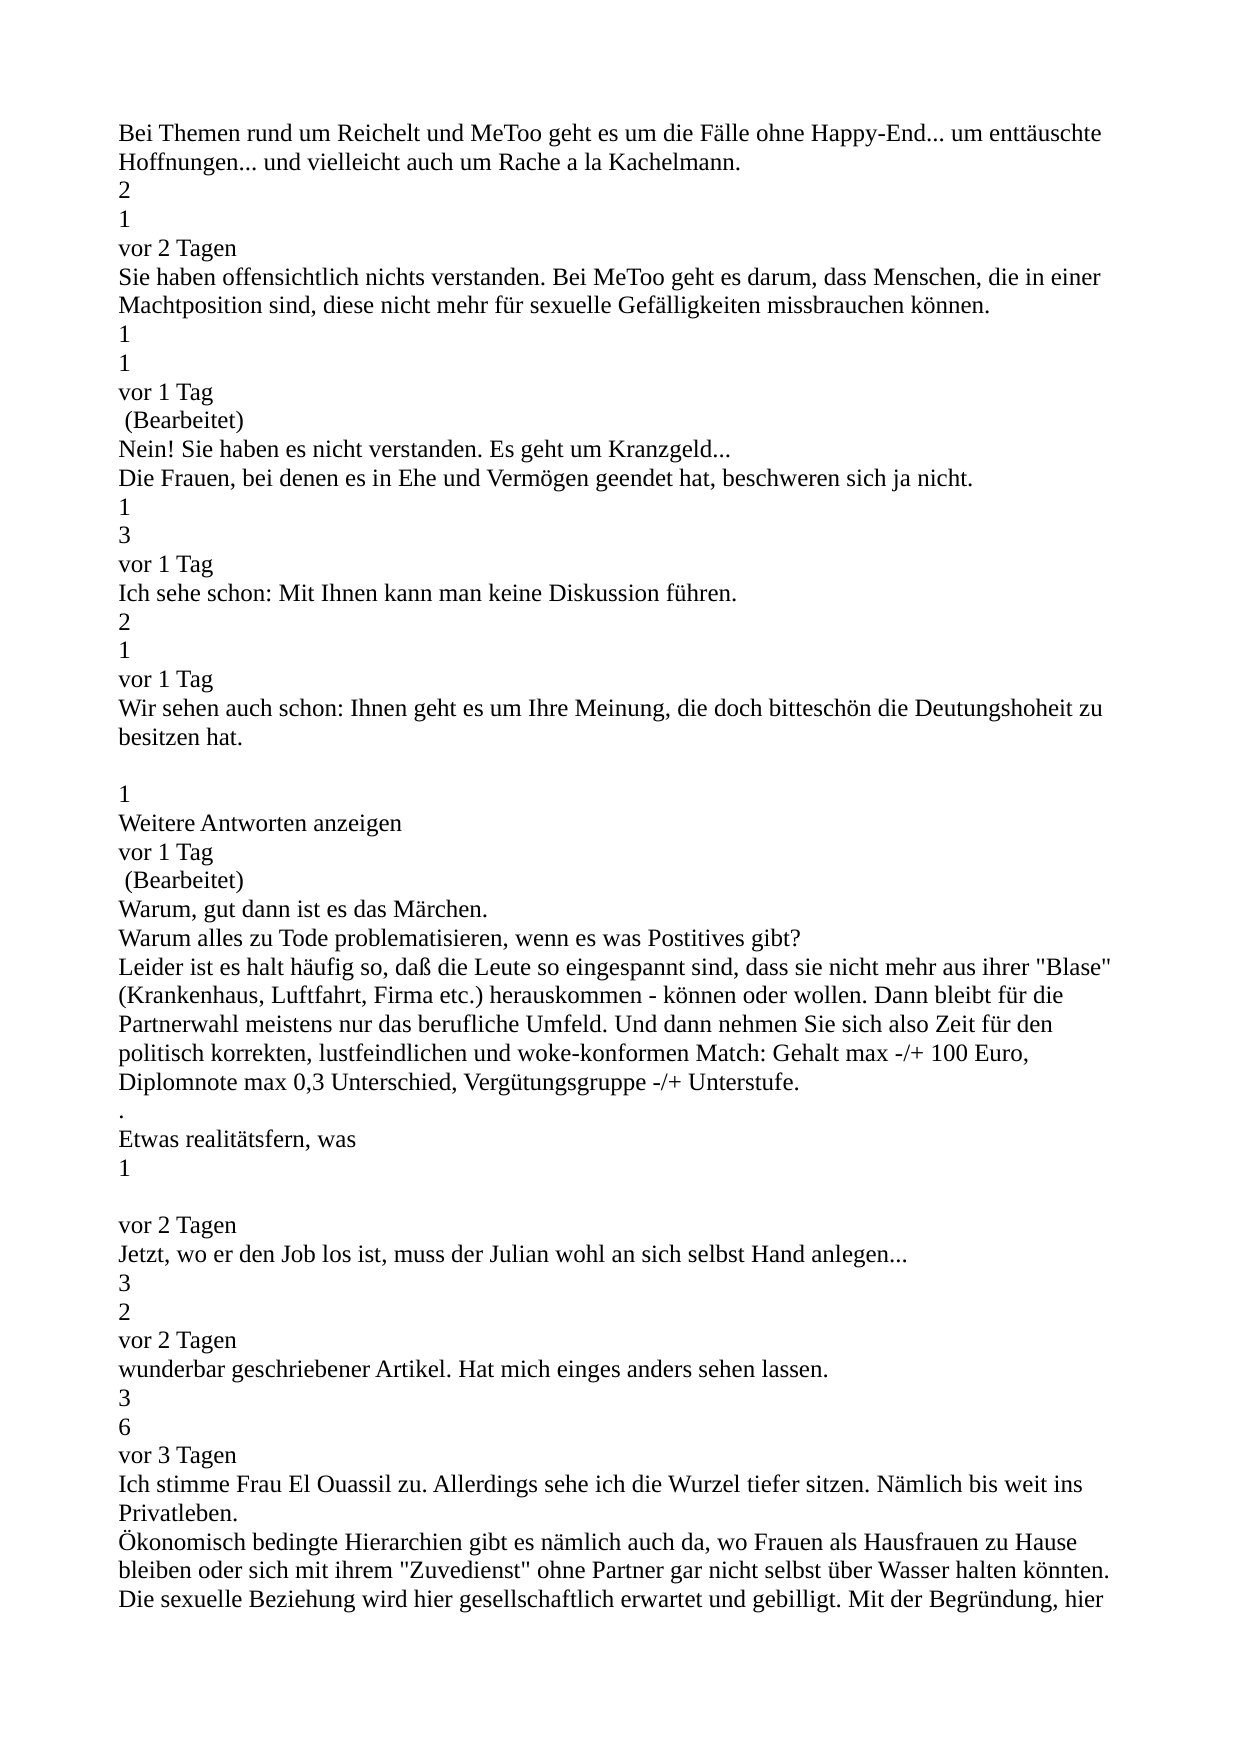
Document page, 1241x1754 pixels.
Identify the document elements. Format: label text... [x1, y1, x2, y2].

text Die Frauen, bei denen es in Ehe und Vermögen geendet hat, beschweren sich ja nicht. [118, 463, 1122, 492]
text vor 2 Tagen [118, 1211, 1122, 1239]
text 1 [118, 204, 1122, 233]
text Wir sehen auch schon: Ihnen geht es um Ihre Meinung, die doch bitteschön die Deutungshoheit zu besitzen hat. [118, 693, 1122, 751]
text 1 [118, 636, 1122, 664]
text (Bearbeitet) [118, 866, 1122, 894]
text vor 2 Tagen [118, 233, 1122, 262]
text Ich sehe schon: Mit Ihnen kann man keine Diskussion führen. [118, 578, 1122, 607]
text 2 [118, 176, 1122, 204]
text Warum, gut dann ist es das Märchen. [118, 894, 1122, 923]
text . [118, 1096, 1122, 1124]
text 6 [118, 1412, 1122, 1441]
text vor 2 Tagen [118, 1326, 1122, 1354]
text vor 1 Tag [118, 664, 1122, 693]
text 3 [118, 1268, 1122, 1297]
text Warum alles zu Tode problematisieren, wenn es was Postitives gibt? [118, 923, 1122, 952]
text 1 [118, 1153, 1122, 1182]
text Leider ist es halt häufig so, daß die Leute so eingespannt sind, dass sie nicht mehr aus ihrer "Blase" (Krankenhaus, Luftfahrt, Firma etc.) herauskommen - können oder wollen. Dann bleibt für die Partnerwahl meistens nur das berufliche Umfeld. Und dann nehmen Sie sich also Zeit für den politisch korrekten, lustfeindlichen und woke-konformen Match: Gehalt max -/+ 100 Euro, Diplomnote max 0,3 Unterschied, Vergütungsgruppe -/+ Unterstufe. [118, 952, 1122, 1096]
text Jetzt, wo er den Job los ist, muss der Julian wohl an sich selbst Hand anlegen... [118, 1239, 1122, 1268]
text Nein! Sie haben es nicht verstanden. Es geht um Kranzgeld... [118, 434, 1122, 463]
text Ökonomisch bedingte Hierarchien gibt es nämlich auch da, wo Frauen als Hausfrauen zu Hause bleiben oder sich mit ihrem "Zuvedienst" ohne Partner gar nicht selbst über Wasser halten könnten. Die sexuelle Beziehung wird hier gesellschaftlich erwartet und gebilligt. Mit der Begründung, hier [118, 1527, 1122, 1613]
text Bei Themen rund um Reichelt und MeToo geht es um die Fälle ohne Happy-End... um enttäuschte Hoffnungen... und vielleicht auch um Rache a la Kachelmann. [118, 118, 1122, 176]
text 2 [118, 607, 1122, 636]
text vor 3 Tagen [118, 1441, 1122, 1469]
text 1 [118, 319, 1122, 348]
text Weitere Antworten anzeigen [118, 808, 1122, 837]
text vor 1 Tag [118, 549, 1122, 578]
text 3 [118, 521, 1122, 549]
text 1 [118, 492, 1122, 521]
text 1 [118, 779, 1122, 808]
text Etwas realitätsfern, was [118, 1124, 1122, 1153]
text wunderbar geschriebener Artikel. Hat mich einges anders sehen lassen. [118, 1354, 1122, 1383]
text vor 1 Tag [118, 837, 1122, 866]
text 2 [118, 1297, 1122, 1326]
text 1 [118, 348, 1122, 377]
text Ich stimme Frau El Ouassil zu. Allerdings sehe ich die Wurzel tiefer sitzen. Nämlich bis weit ins Privatleben. [118, 1469, 1122, 1527]
text Sie haben offensichtlich nichts verstanden. Bei MeToo geht es darum, dass Menschen, die in einer Machtposition sind, diese nicht mehr für sexuelle Gefälligkeiten missbrauchen können. [118, 262, 1122, 319]
text (Bearbeitet) [118, 406, 1122, 434]
text 3 [118, 1383, 1122, 1412]
text vor 1 Tag [118, 377, 1122, 406]
